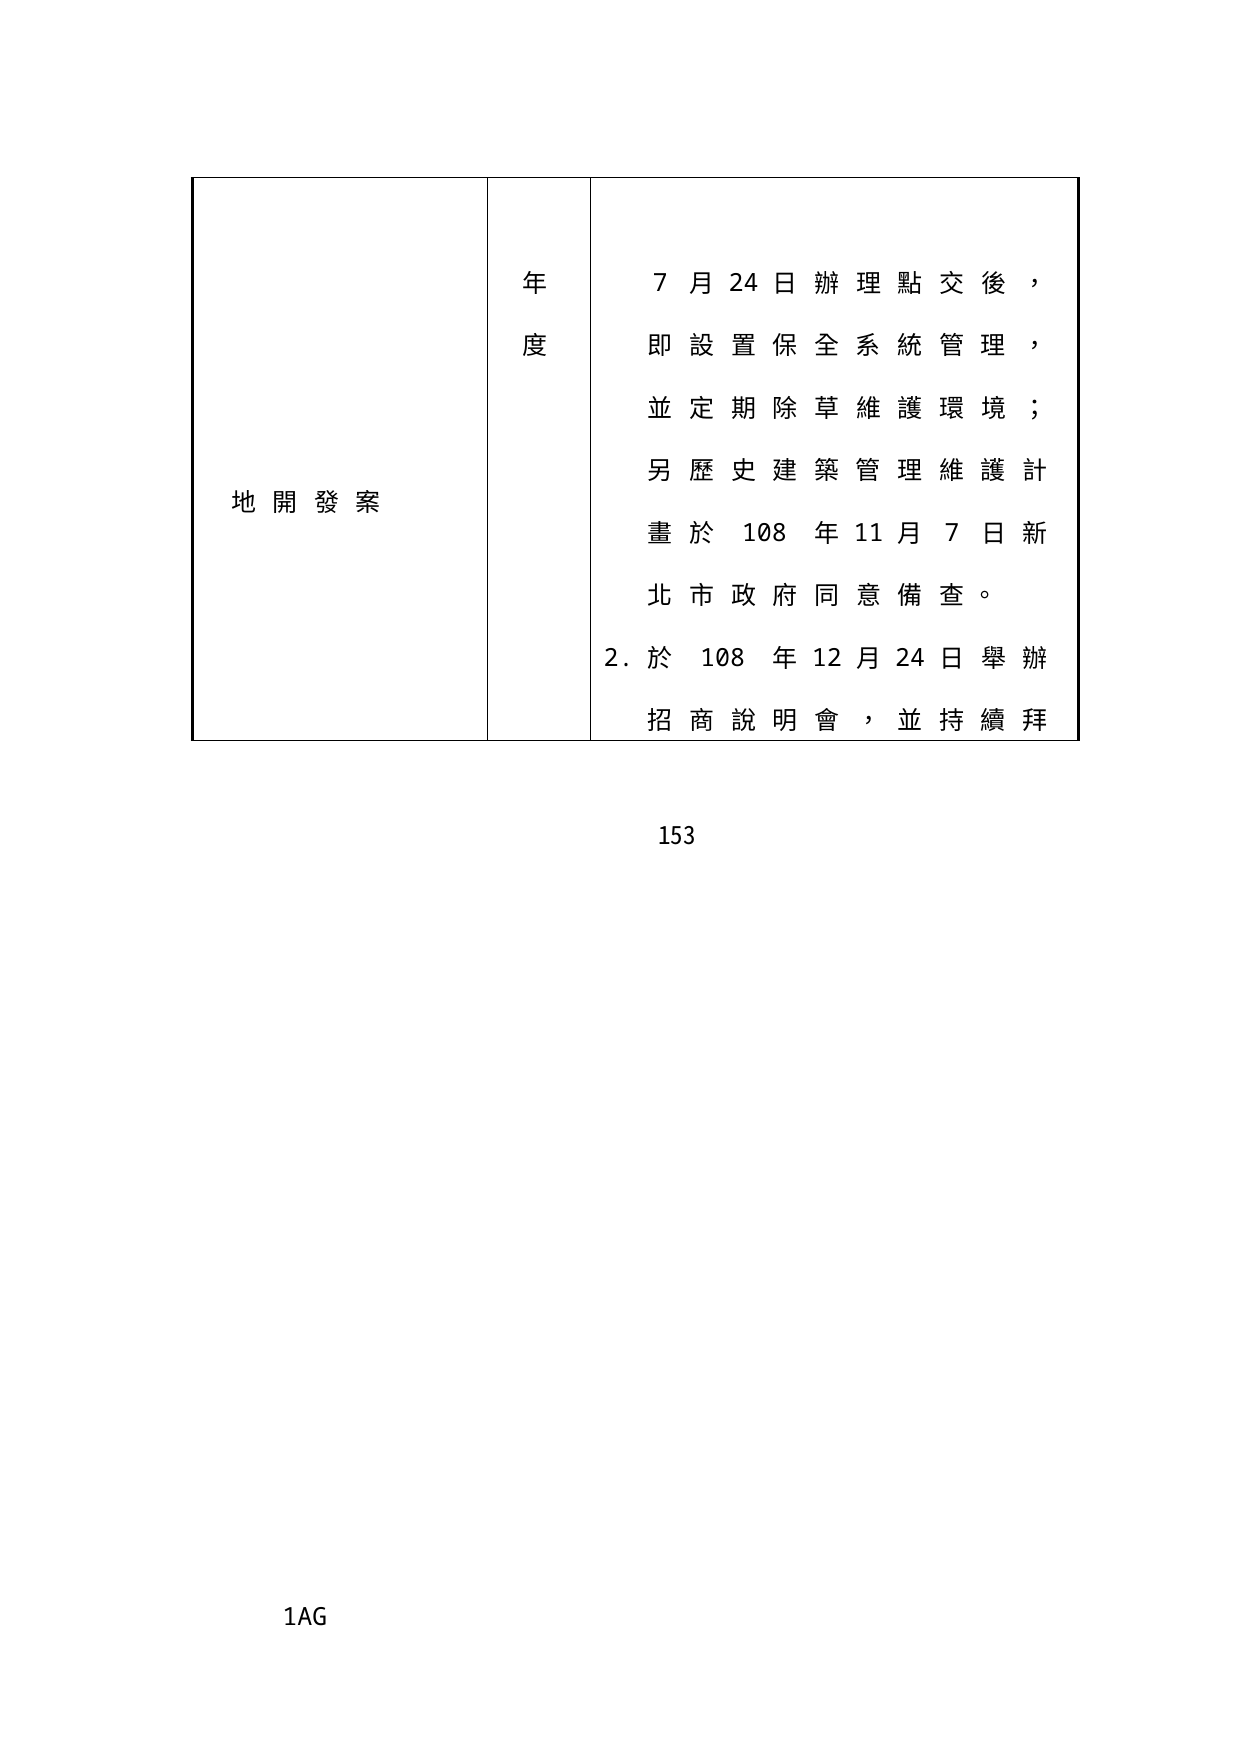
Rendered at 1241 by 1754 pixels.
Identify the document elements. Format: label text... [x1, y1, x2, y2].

table_cell 地開發案 [194, 178, 487, 740]
table_cell 年度 [488, 178, 590, 740]
table_cell 7月24日辦理點交後，即設置保全系統管理，並定期除草維護環境；另歷史建築管理維護計畫於108年11月7日新北市政府同意備查。 2.於108年12月24日舉辦招商說明會，並持續拜 [591, 178, 1077, 740]
